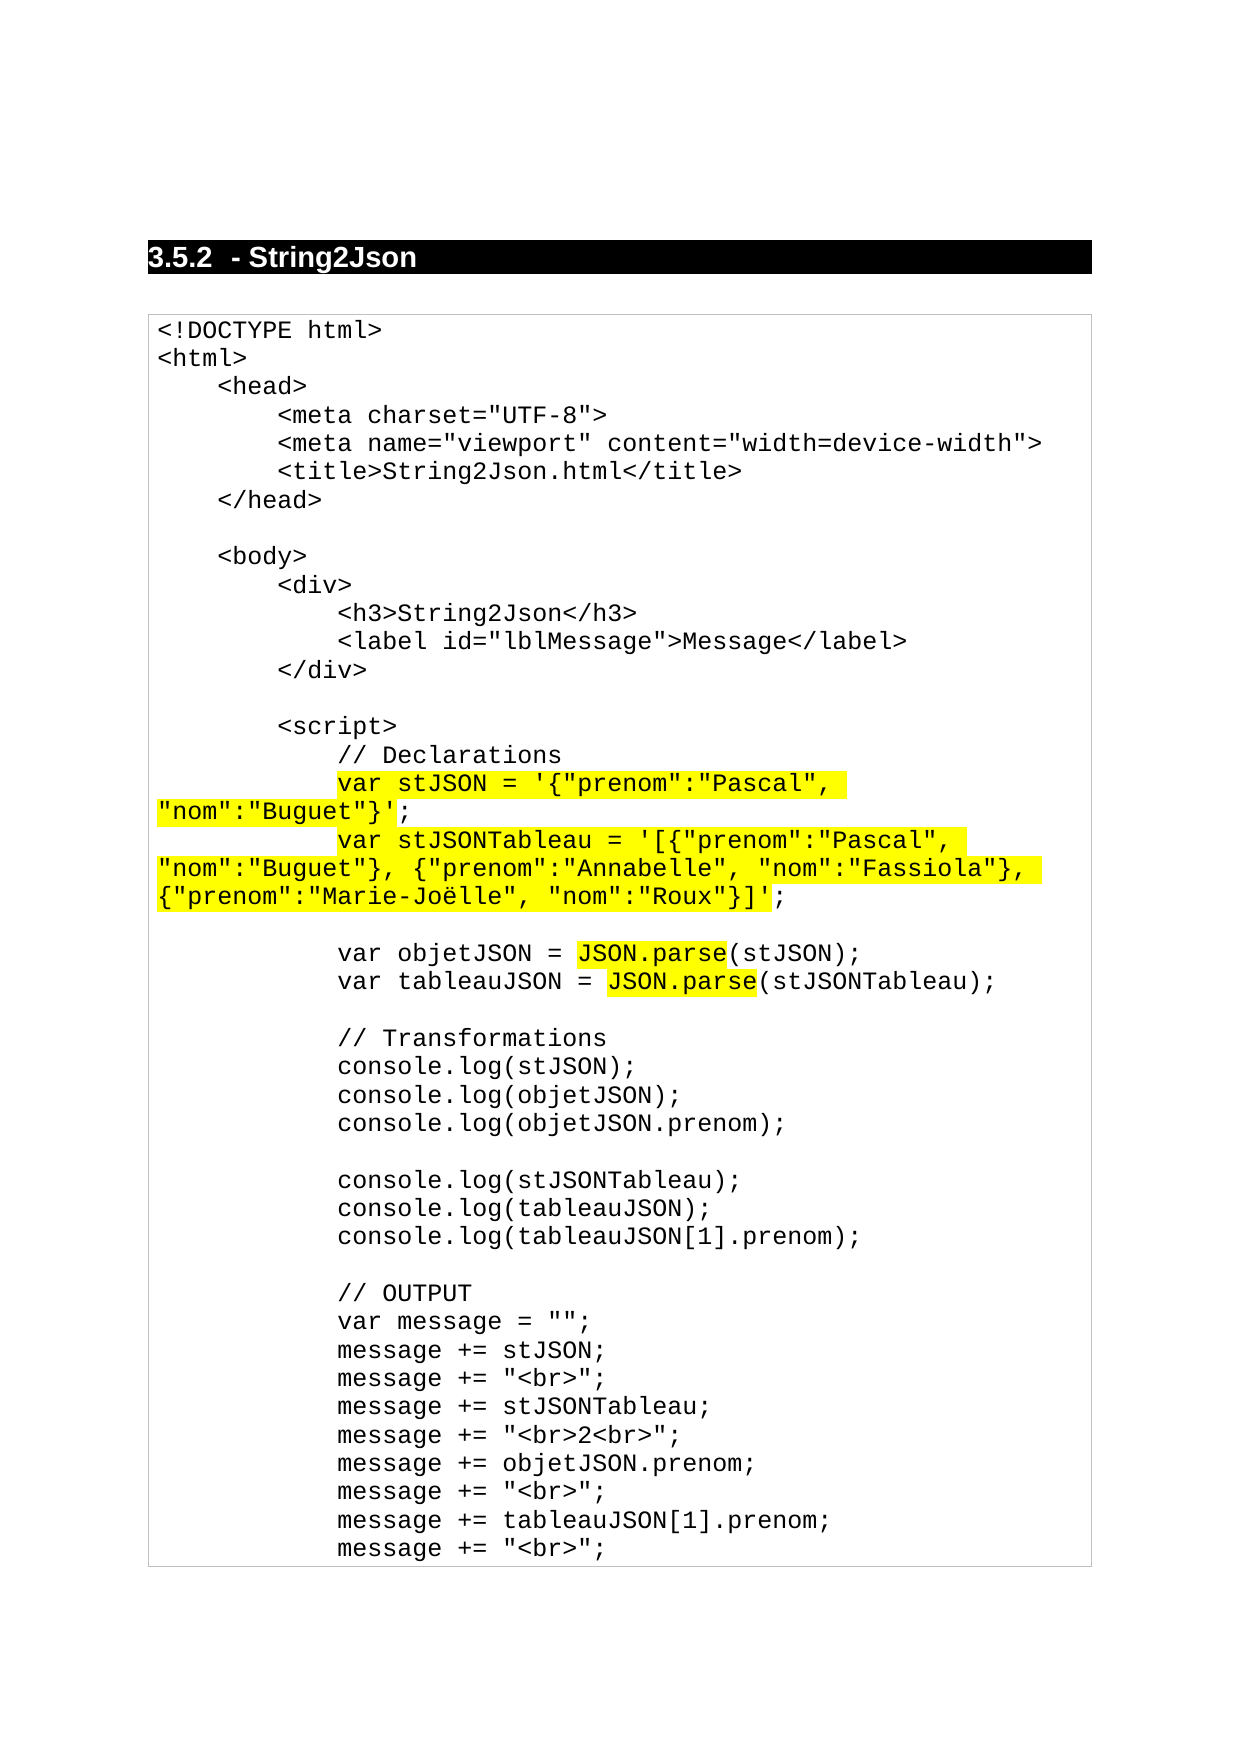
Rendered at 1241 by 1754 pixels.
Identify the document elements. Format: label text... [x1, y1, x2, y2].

text <head> [149, 371, 1091, 399]
text message += "<br>"; [149, 1362, 1091, 1391]
text <meta name="viewport" content="width=device-width"> [149, 427, 1091, 456]
text message += stJSONTableau; [149, 1391, 1091, 1419]
text message += stJSON; [149, 1334, 1091, 1362]
text <label id="lblMessage">Message</label> [149, 626, 1091, 654]
text console.log(tableauJSON); [149, 1192, 1091, 1221]
text // Transformations [149, 1022, 1091, 1051]
text message += "<br>"; [149, 1476, 1091, 1504]
text <meta charset="UTF-8"> [149, 399, 1091, 427]
text </head> [149, 484, 1091, 516]
text var stJSON = '{"prenom":"Pascal", "nom":"Buguet"}'; [149, 767, 1091, 824]
text <!DOCTYPE html> [149, 315, 1091, 342]
text console.log(objetJSON); [149, 1079, 1091, 1107]
text <html> [149, 342, 1091, 371]
text message += "<br>"; [149, 1532, 1091, 1566]
text <body> [149, 541, 1091, 569]
text // Declarations [149, 739, 1091, 767]
text console.log(tableauJSON[1].prenom); [149, 1221, 1091, 1252]
subtitle - String2Json [148, 240, 1092, 274]
text console.log(objetJSON.prenom); [149, 1107, 1091, 1139]
text var tableauJSON = JSON.parse(stJSONTableau); [149, 966, 1091, 997]
text <script> [149, 711, 1091, 739]
text message += "<br>2<br>"; [149, 1419, 1091, 1447]
text </div> [149, 654, 1091, 686]
text console.log(stJSON); [149, 1051, 1091, 1079]
text <div> [149, 569, 1091, 597]
text message += objetJSON.prenom; [149, 1447, 1091, 1476]
text // OUTPUT [149, 1277, 1091, 1306]
text <h3>String2Json</h3> [149, 597, 1091, 626]
text <title>String2Json.html</title> [149, 456, 1091, 484]
text var message = ""; [149, 1306, 1091, 1334]
text var stJSONTableau = '[{"prenom":"Pascal", "nom":"Buguet"}, {"prenom":"Annabelle", "nom":"Fassiola"}, {"prenom":"Marie-Joëlle", "nom":"Roux"}]'; [149, 824, 1091, 912]
text console.log(stJSONTableau); [149, 1164, 1091, 1192]
text message += tableauJSON[1].prenom; [149, 1504, 1091, 1532]
text var objetJSON = JSON.parse(stJSON); [149, 937, 1091, 966]
